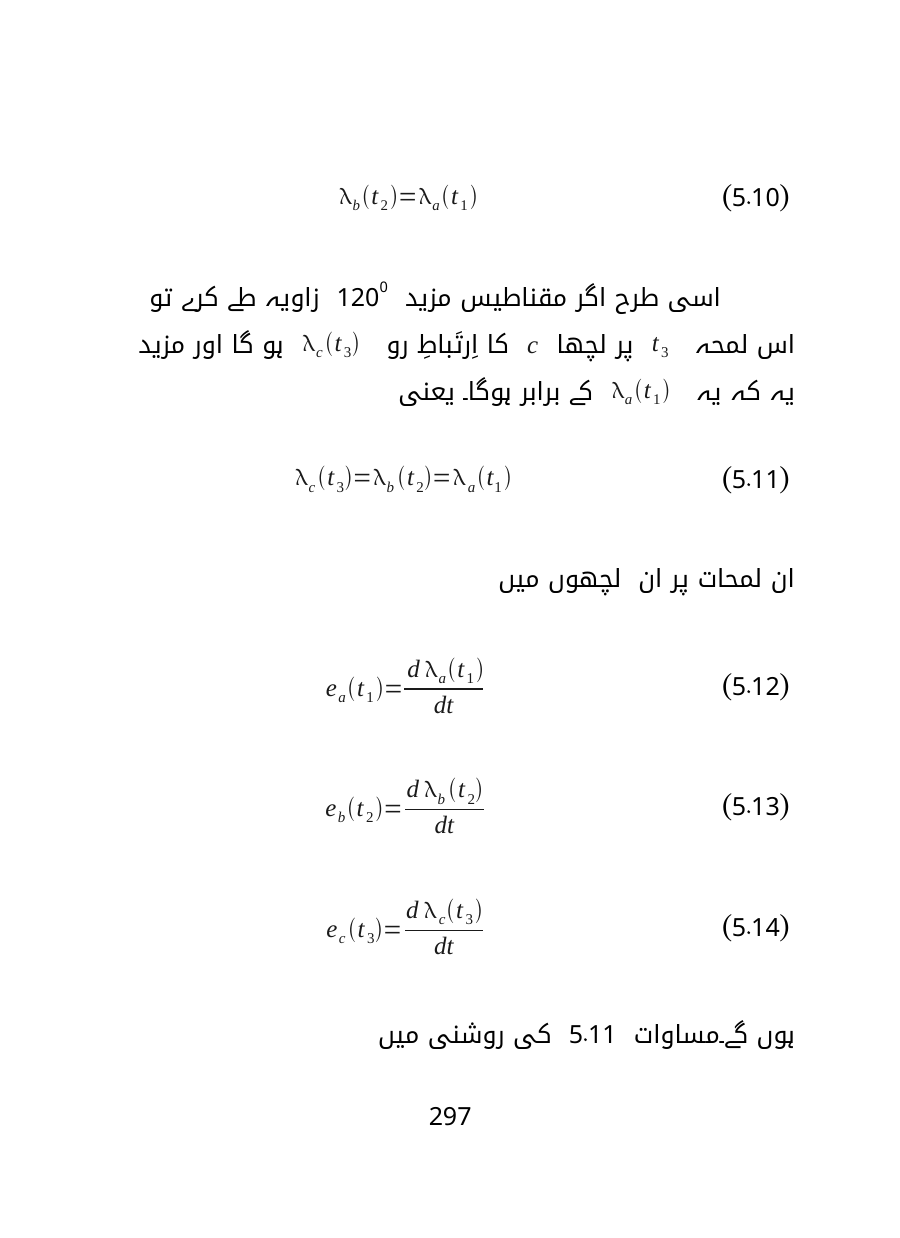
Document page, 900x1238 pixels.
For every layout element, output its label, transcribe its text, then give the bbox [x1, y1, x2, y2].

text ان لمحات پر ان لچھوں میں [105, 556, 795, 603]
table_header (5.13) [697, 770, 795, 857]
table_header [105, 891, 697, 977]
table_header (5.11) [693, 450, 795, 522]
table_header [105, 450, 692, 522]
table_header [105, 770, 697, 857]
table_header (5.10) [702, 169, 795, 240]
text ہوں گے۔مساوات 5.11 کی روشنی میں [105, 1012, 795, 1059]
table_header [105, 650, 697, 736]
text اسی طرح اگر مقناطیس مزید 1200 زاویہ طے کرے تو اس لمحہ پر لچھاکا اِرتَباطِ رو ہو گا اور مزید یہ کہ یہ کے برابر ہوگا۔ یعنی [105, 274, 795, 416]
table_header (5.14) [697, 891, 795, 977]
table_header (5.12) [697, 650, 795, 736]
table_header [105, 169, 702, 240]
